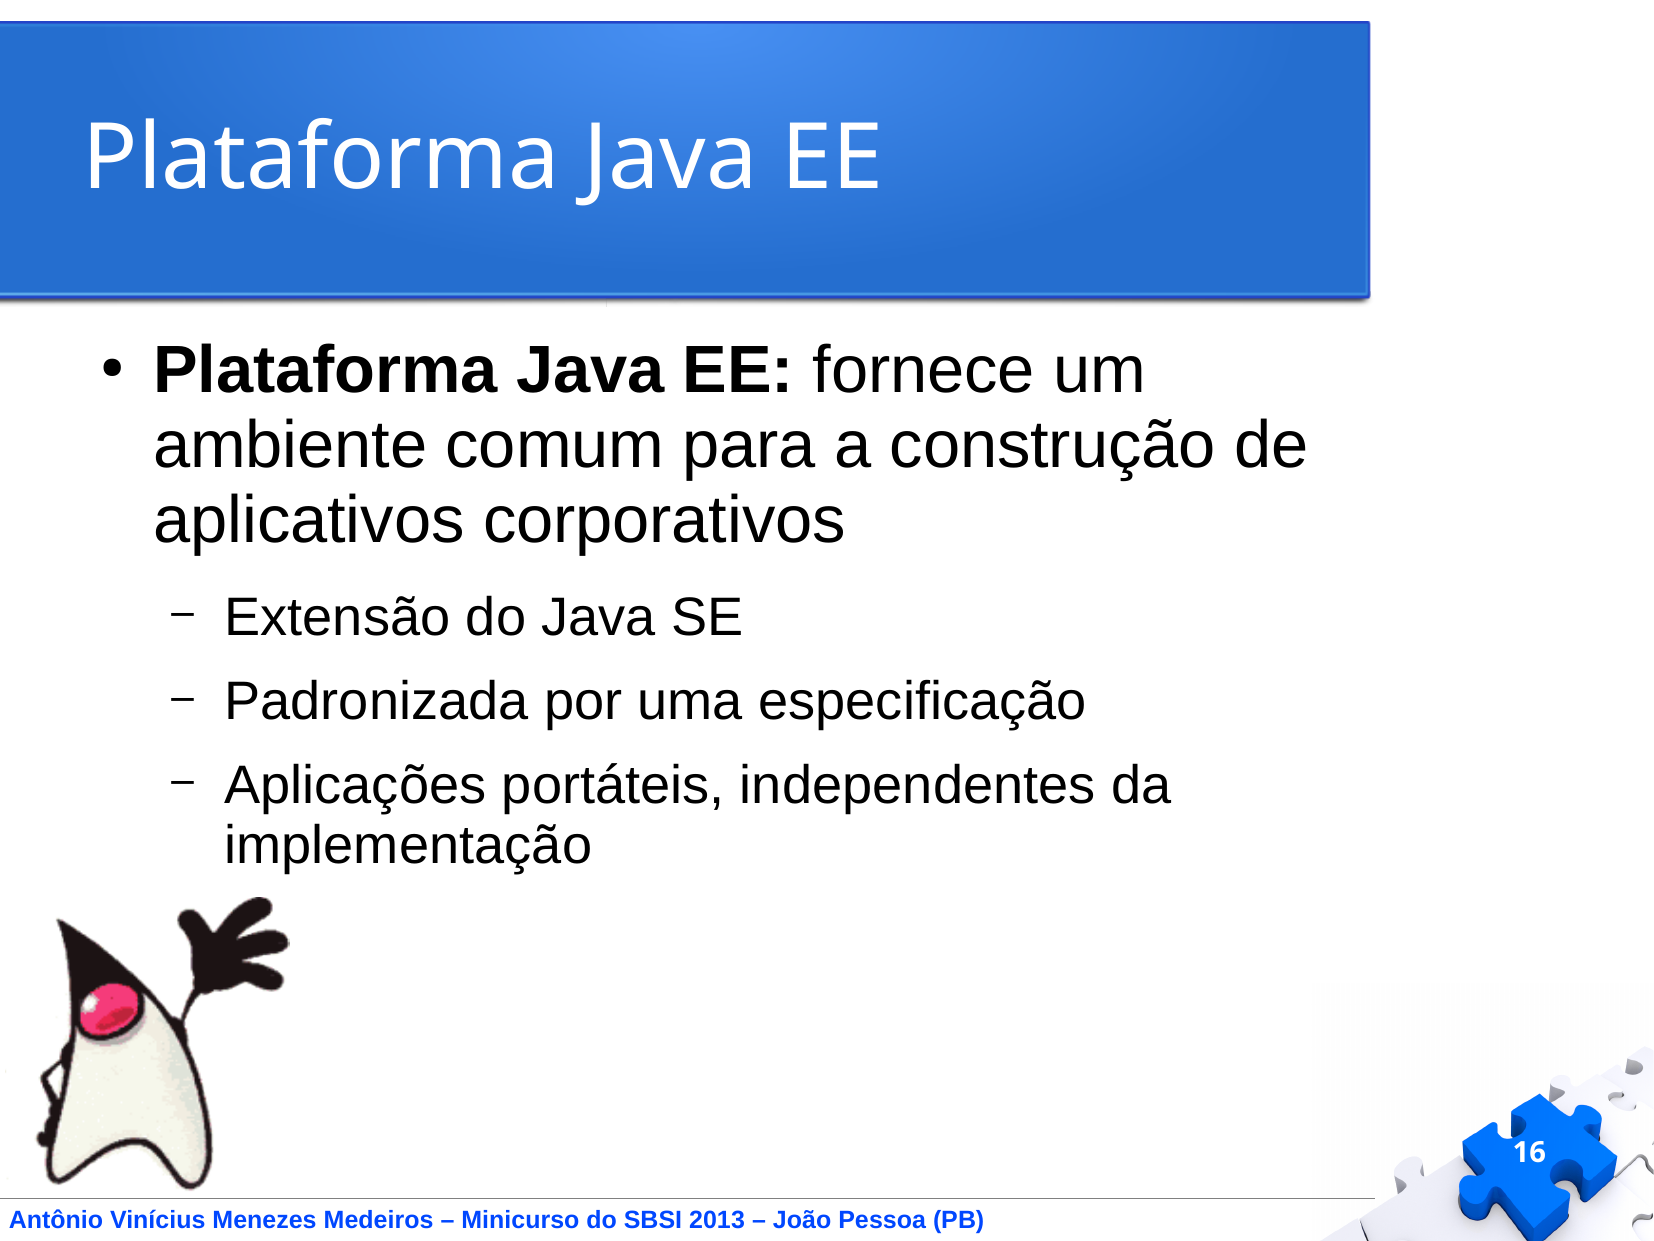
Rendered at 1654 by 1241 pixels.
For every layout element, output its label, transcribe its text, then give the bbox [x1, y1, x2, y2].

list Plataforma Java EE: fornece um ambiente comum para a construção de aplicativos corporativos Extensão do Java SE Padronizada por uma especificação Aplicações portáteis, independentes da implementação [82, 332, 1356, 1111]
picture [0, 21, 1375, 307]
picture [1311, 983, 1654, 1241]
picture [5, 897, 290, 1193]
title Plataforma Java EE [82, 49, 1323, 257]
